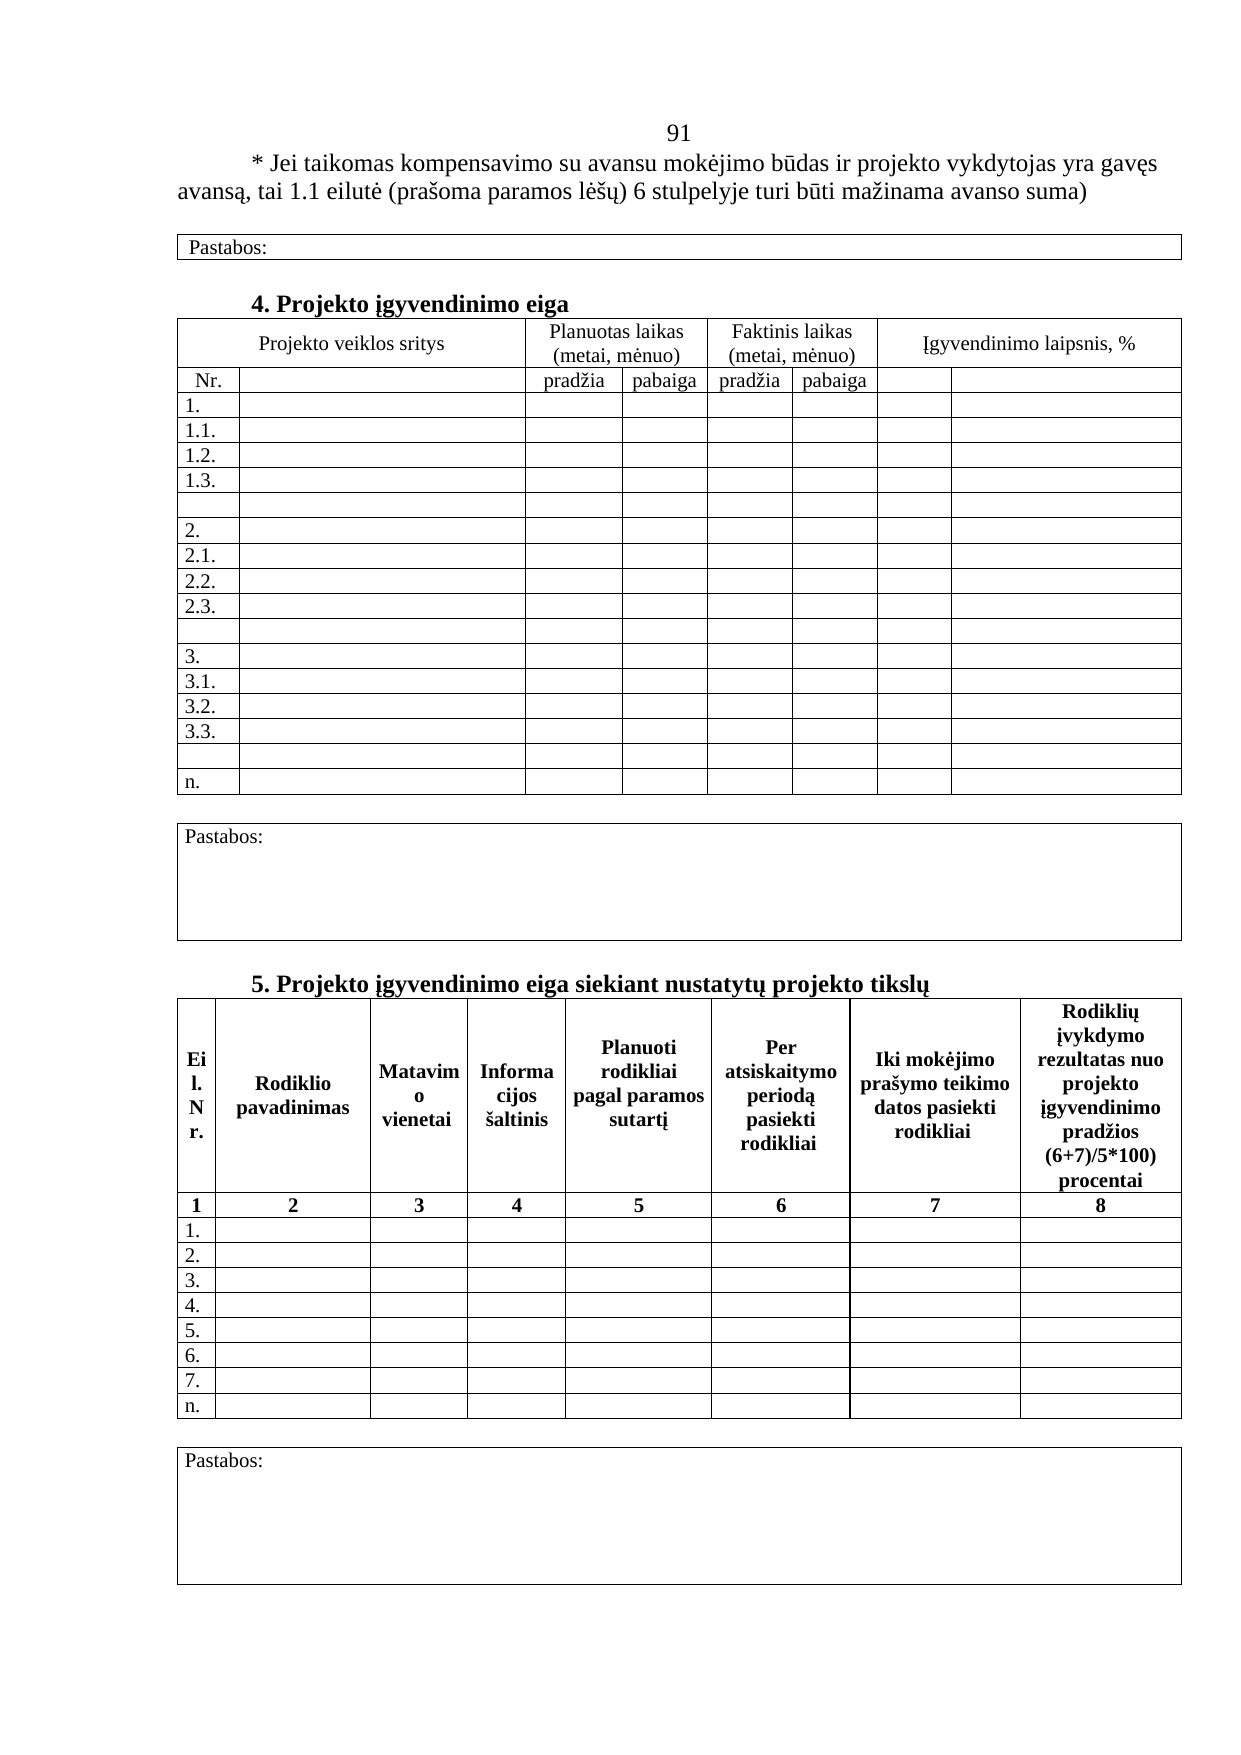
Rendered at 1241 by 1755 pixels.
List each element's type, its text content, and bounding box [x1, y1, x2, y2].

table_cell [526, 518, 622, 542]
table_cell 4 [468, 1193, 565, 1217]
table_cell [793, 493, 877, 517]
table_cell 2. [178, 518, 239, 542]
text * Jei taikomas kompensavimo su avansu mokėjimo būdas ir projekto vykdytojas yra gavęs avansą, tai 1.1 eilutė (prašoma paramos lėšų) 6 stulpelyje turi būti mažinama avanso suma) [177, 148, 1181, 205]
table_cell [712, 1243, 849, 1267]
table_cell [878, 644, 951, 668]
table_cell [566, 1394, 711, 1417]
table_cell [1021, 1243, 1181, 1267]
table_cell [468, 1318, 565, 1342]
table_cell [708, 644, 792, 668]
table_cell [878, 769, 951, 793]
table_header Rodiklio pavadinimas [216, 999, 370, 1192]
table_cell pabaiga [793, 368, 877, 392]
table_cell [526, 719, 622, 743]
table_cell [371, 1243, 467, 1267]
table_cell pabaiga [623, 368, 707, 392]
table_cell [712, 1293, 849, 1317]
table_cell 5. [178, 1318, 215, 1342]
table_cell [708, 669, 792, 693]
table_cell [793, 744, 877, 768]
table_cell [623, 644, 707, 668]
table_header Planuoti rodikliai pagal paramos sutartį [566, 999, 711, 1192]
table_cell [178, 619, 239, 643]
table_cell [240, 393, 525, 417]
table_cell [878, 418, 951, 442]
table_cell [708, 694, 792, 718]
table_cell [952, 518, 1181, 542]
table_cell [216, 1218, 370, 1242]
table_cell [371, 1218, 467, 1242]
table_cell [793, 569, 877, 593]
table_cell 1. [178, 1218, 215, 1242]
table_cell [623, 769, 707, 793]
table_cell n. [178, 769, 239, 793]
table_cell [851, 1293, 1020, 1317]
table_cell [526, 694, 622, 718]
table_cell 2.2. [178, 569, 239, 593]
table_cell 3.1. [178, 669, 239, 693]
table_cell [793, 694, 877, 718]
table_cell [793, 619, 877, 643]
table_cell [371, 1268, 467, 1292]
table_cell [851, 1343, 1020, 1367]
table_cell [240, 769, 525, 793]
table_cell [526, 669, 622, 693]
table_cell [952, 619, 1181, 643]
table_cell [712, 1218, 849, 1242]
table_header Pastabos: [178, 1448, 1181, 1584]
table_header Pastabos: [178, 824, 1181, 939]
table_cell 5 [566, 1193, 711, 1217]
table_cell [708, 493, 792, 517]
table_header Eil. Nr. [178, 999, 215, 1192]
table_cell [623, 619, 707, 643]
table_cell 7. [178, 1368, 215, 1392]
table_cell [851, 1394, 1020, 1417]
table_cell [708, 594, 792, 618]
table_cell [371, 1318, 467, 1342]
table_cell [952, 393, 1181, 417]
table_cell [952, 443, 1181, 467]
table_cell [240, 544, 525, 567]
table_cell [952, 468, 1181, 492]
table_header Iki mokėjimo prašymo teikimo datos pasiekti rodikliai [851, 999, 1020, 1192]
table_cell [216, 1394, 370, 1417]
table_cell pradžia [708, 368, 792, 392]
table_cell [623, 594, 707, 618]
table_cell [623, 544, 707, 567]
table_cell [468, 1243, 565, 1267]
table_cell [851, 1318, 1020, 1342]
table_cell 8 [1021, 1193, 1181, 1217]
table_cell [240, 443, 525, 467]
table_cell [371, 1368, 467, 1392]
table_cell [878, 468, 951, 492]
table_cell [178, 493, 239, 517]
table_cell [952, 418, 1181, 442]
table_cell [216, 1293, 370, 1317]
table_cell [468, 1394, 565, 1417]
table_cell [793, 669, 877, 693]
table_cell [793, 518, 877, 542]
table_cell [623, 493, 707, 517]
table_cell [240, 368, 525, 392]
table_cell [371, 1394, 467, 1417]
table_cell [240, 644, 525, 668]
table_cell [878, 719, 951, 743]
table_cell 2.3. [178, 594, 239, 618]
table_cell [878, 443, 951, 467]
table_cell [468, 1368, 565, 1392]
table_cell [240, 569, 525, 593]
table_cell [566, 1243, 711, 1267]
table_cell 3. [178, 1268, 215, 1292]
table_cell [851, 1218, 1020, 1242]
table_header Pastabos: [178, 235, 1181, 259]
table_cell [526, 644, 622, 668]
table_cell [712, 1318, 849, 1342]
table_cell 1.2. [178, 443, 239, 467]
table_header Įgyvendinimo laipsnis, % [878, 319, 1181, 367]
table_cell [623, 468, 707, 492]
table_cell [240, 669, 525, 693]
table_cell [851, 1243, 1020, 1267]
table_cell [566, 1368, 711, 1392]
table_cell 3.2. [178, 694, 239, 718]
table_cell [623, 719, 707, 743]
table_cell [1021, 1318, 1181, 1342]
table_cell [712, 1368, 849, 1392]
text 5. Projekto įgyvendinimo eiga siekiant nustatytų projekto tikslų [177, 969, 1181, 998]
table_cell [952, 569, 1181, 593]
table_cell [526, 493, 622, 517]
table_cell 1.1. [178, 418, 239, 442]
table_header Per atsiskaitymo periodą pasiekti rodikliai [712, 999, 849, 1192]
table_cell [793, 719, 877, 743]
table_cell [708, 769, 792, 793]
table_cell [708, 719, 792, 743]
table_cell [1021, 1268, 1181, 1292]
table_cell [468, 1343, 565, 1367]
table_cell [623, 569, 707, 593]
table_cell [878, 669, 951, 693]
table_cell [878, 744, 951, 768]
table_cell [878, 619, 951, 643]
table_cell [952, 644, 1181, 668]
table_cell [878, 694, 951, 718]
table_cell 7 [851, 1193, 1020, 1217]
table_cell [712, 1394, 849, 1417]
table_cell [952, 493, 1181, 517]
table_cell 2 [216, 1193, 370, 1217]
table_cell 4. [178, 1293, 215, 1317]
table_cell [526, 443, 622, 467]
table_cell [371, 1293, 467, 1317]
table_cell [708, 518, 792, 542]
table_cell [1021, 1343, 1181, 1367]
table_cell [793, 769, 877, 793]
table_cell [878, 569, 951, 593]
table_cell [240, 418, 525, 442]
table_cell 1.3. [178, 468, 239, 492]
text 4. Projekto įgyvendinimo eiga [177, 289, 1181, 317]
table_cell [623, 669, 707, 693]
table_header Matavimo vienetai [371, 999, 467, 1192]
table_header Faktinis laikas (metai, mėnuo) [708, 319, 877, 367]
table_cell [708, 443, 792, 467]
table_cell [708, 544, 792, 567]
table_cell [623, 744, 707, 768]
table_cell [623, 393, 707, 417]
table_cell [526, 619, 622, 643]
table_cell [952, 594, 1181, 618]
table_cell n. [178, 1394, 215, 1417]
table_cell [566, 1268, 711, 1292]
table_cell 3 [371, 1193, 467, 1217]
table_cell [708, 744, 792, 768]
table_cell [708, 418, 792, 442]
table_cell [851, 1268, 1020, 1292]
table_cell [240, 468, 525, 492]
table_cell [216, 1368, 370, 1392]
table_cell [952, 694, 1181, 718]
table_cell [878, 594, 951, 618]
table_cell [468, 1268, 565, 1292]
table_cell [952, 769, 1181, 793]
table_cell [952, 719, 1181, 743]
table_cell [878, 493, 951, 517]
table_cell [952, 544, 1181, 567]
table_cell [240, 719, 525, 743]
table_cell [712, 1268, 849, 1292]
table_cell [623, 418, 707, 442]
table_cell [240, 518, 525, 542]
table_cell 3.3. [178, 719, 239, 743]
table_cell [712, 1343, 849, 1367]
table_cell [526, 544, 622, 567]
table_cell [878, 518, 951, 542]
table_cell 2. [178, 1243, 215, 1267]
table_cell [878, 368, 951, 392]
table_cell [216, 1318, 370, 1342]
table_cell [708, 393, 792, 417]
table_cell [468, 1218, 565, 1242]
table_cell [526, 393, 622, 417]
table_cell 1 [178, 1193, 215, 1217]
table_cell 6 [712, 1193, 849, 1217]
table_cell [851, 1368, 1020, 1392]
table_cell [566, 1343, 711, 1367]
table_cell [1021, 1394, 1181, 1417]
table_cell [240, 744, 525, 768]
table_cell [708, 569, 792, 593]
table_cell pradžia [526, 368, 622, 392]
table_cell [240, 493, 525, 517]
table_cell [793, 443, 877, 467]
table_cell 3. [178, 644, 239, 668]
table_cell [178, 744, 239, 768]
table_cell [240, 694, 525, 718]
table_cell [240, 619, 525, 643]
table_cell [793, 418, 877, 442]
table_cell [526, 569, 622, 593]
table_cell [566, 1218, 711, 1242]
table_cell [1021, 1218, 1181, 1242]
table_cell [216, 1243, 370, 1267]
table_cell 1. [178, 393, 239, 417]
table_cell 6. [178, 1343, 215, 1367]
table_cell [952, 368, 1181, 392]
table_cell [371, 1343, 467, 1367]
table_header Informacijos šaltinis [468, 999, 565, 1192]
table_cell [566, 1318, 711, 1342]
table_cell [526, 769, 622, 793]
table_header Rodiklių įvykdymo rezultatas nuo projekto įgyvendinimo pradžios (6+7)/5*100) procentai [1021, 999, 1181, 1192]
table_cell [468, 1293, 565, 1317]
table_cell [216, 1343, 370, 1367]
table_cell [240, 594, 525, 618]
table_cell [793, 594, 877, 618]
table_cell [878, 393, 951, 417]
table_cell [566, 1293, 711, 1317]
table_cell [526, 594, 622, 618]
table_header Planuotas laikas (metai, mėnuo) [526, 319, 707, 367]
table_cell [708, 468, 792, 492]
table_cell [793, 644, 877, 668]
table_cell [526, 744, 622, 768]
table_cell [1021, 1368, 1181, 1392]
table_header Projekto veiklos sritys [178, 319, 525, 367]
table_cell [623, 694, 707, 718]
table_cell [952, 744, 1181, 768]
table_cell [708, 619, 792, 643]
table_cell [526, 418, 622, 442]
table_cell [878, 544, 951, 567]
table_cell [793, 393, 877, 417]
table_cell [526, 468, 622, 492]
table_cell [793, 544, 877, 567]
table_cell Nr. [178, 368, 239, 392]
table_cell [793, 468, 877, 492]
table_cell [623, 443, 707, 467]
table_cell [1021, 1293, 1181, 1317]
table_cell [952, 669, 1181, 693]
table_cell [216, 1268, 370, 1292]
table_cell 2.1. [178, 544, 239, 567]
table_cell [623, 518, 707, 542]
